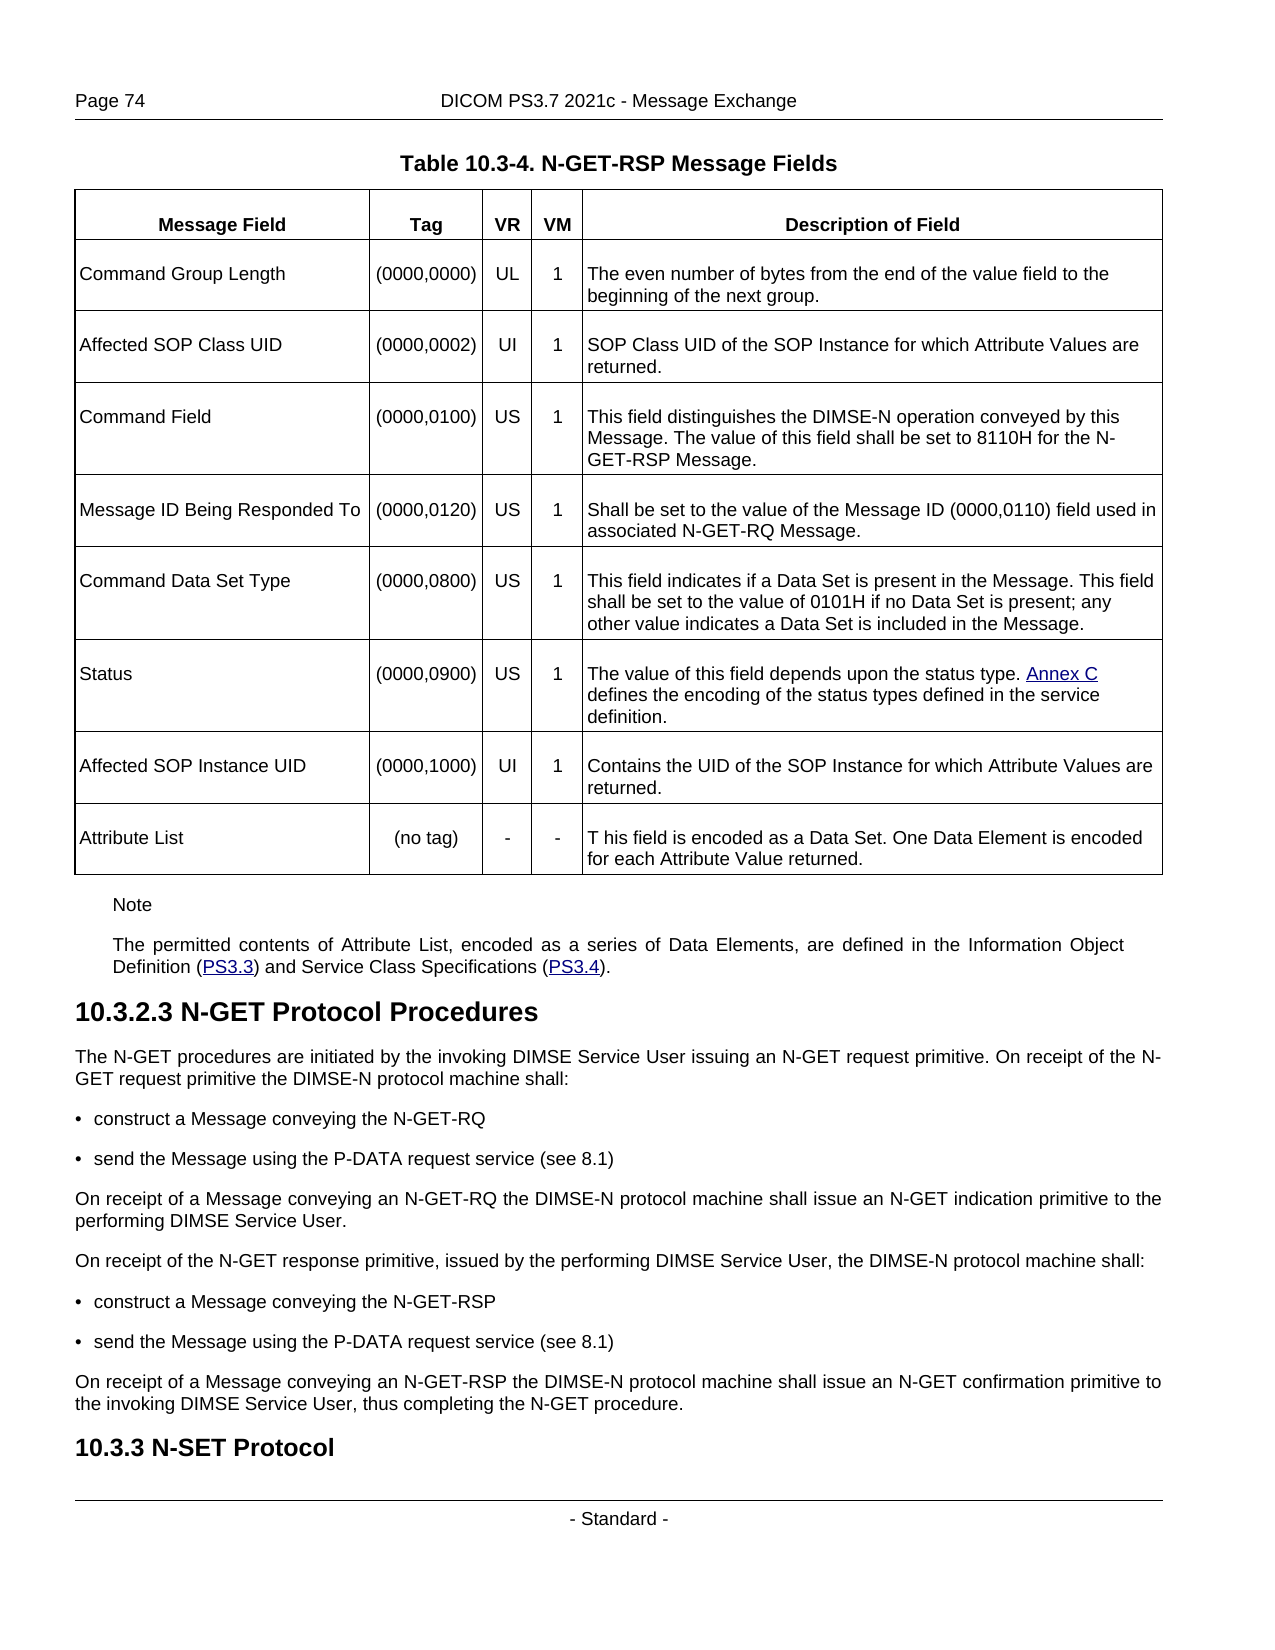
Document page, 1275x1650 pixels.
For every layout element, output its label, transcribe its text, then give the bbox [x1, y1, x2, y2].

table_cell 1 [532, 240, 582, 310]
table_cell (0000,0100) [370, 383, 482, 474]
table_cell US [483, 383, 531, 474]
table_cell 1 [532, 383, 582, 474]
table_cell Attribute List [76, 804, 369, 874]
text On receipt of a Message conveying an N-GET-RQ the DIMSE-N protocol machine shall issue an N-GET indication primitive to the performing DIMSE Service User. [75, 1188, 1162, 1231]
table_cell This field distinguishes the DIMSE-N operation conveyed by this Message. The value of this field shall be set to 8110H for the N-GET-RSP Message. [583, 383, 1162, 474]
table_cell Command Field [76, 383, 369, 474]
table_header Description of Field [583, 190, 1162, 239]
table_cell (0000,0800) [370, 547, 482, 638]
table_cell (no tag) [370, 804, 482, 874]
table_header VM [532, 190, 582, 239]
table_header Message Field [76, 190, 369, 239]
table_cell Command Group Length [76, 240, 369, 310]
table_cell The value of this field depends upon the status type. Annex C defines the encoding of the status types defined in the service definition. [583, 640, 1162, 731]
text • construct a Message conveying the N-GET-RQ [75, 1108, 1162, 1129]
text On receipt of the N-GET response primitive, issued by the performing DIMSE Service User, the DIMSE-N protocol machine shall: [75, 1250, 1162, 1272]
table_cell 1 [532, 475, 582, 546]
table_cell SOP Class UID of the SOP Instance for which Attribute Values are returned. [583, 311, 1162, 382]
table_header Tag [370, 190, 482, 239]
table_cell (0000,1000) [370, 732, 482, 802]
text 10.3.2.3 N-GET Protocol Procedures [75, 996, 1162, 1027]
table_cell 1 [532, 547, 582, 638]
table_cell 1 [532, 732, 582, 802]
text On receipt of a Message conveying an N-GET-RSP the DIMSE-N protocol machine shall issue an N-GET confirmation primitive to the invoking DIMSE Service User, thus completing the N-GET procedure. [75, 1371, 1162, 1414]
table_header VR [483, 190, 531, 239]
table_cell (0000,0900) [370, 640, 482, 731]
text • construct a Message conveying the N-GET-RSP [75, 1290, 1162, 1312]
table_cell UL [483, 240, 531, 310]
table_cell Affected SOP Class UID [76, 311, 369, 382]
table_cell Command Data Set Type [76, 547, 369, 638]
text • send the Message using the P-DATA request service (see 8.1) [75, 1148, 1162, 1169]
table_cell US [483, 475, 531, 546]
table_cell (0000,0000) [370, 240, 482, 310]
table_cell Message ID Being Responded To [76, 475, 369, 546]
table_cell (0000,0002) [370, 311, 482, 382]
table_cell Status [76, 640, 369, 731]
text Note [112, 893, 1125, 915]
table_cell T his field is encoded as a Data Set. One Data Element is encoded for each Attribute Value returned. [583, 804, 1162, 874]
table_cell US [483, 640, 531, 731]
table_cell Contains the UID of the SOP Instance for which Attribute Values are returned. [583, 732, 1162, 802]
table_cell US [483, 547, 531, 638]
text Table 10.3-4. N-GET-RSP Message Fields [75, 150, 1162, 176]
text The permitted contents of Attribute List, encoded as a series of Data Elements, are defined in the Information Object Definition (PS3.3) and Service Class Specifications (PS3.4). [112, 934, 1125, 977]
table_cell The even number of bytes from the end of the value field to the beginning of the next group. [583, 240, 1162, 310]
table_cell - [483, 804, 531, 874]
text • send the Message using the P-DATA request service (see 8.1) [75, 1331, 1162, 1352]
table_cell - [532, 804, 582, 874]
table_cell (0000,0120) [370, 475, 482, 546]
table_cell UI [483, 311, 531, 382]
table_cell Affected SOP Instance UID [76, 732, 369, 802]
table_cell This field indicates if a Data Set is present in the Message. This field shall be set to the value of 0101H if no Data Set is present; any other value indicates a Data Set is included in the Message. [583, 547, 1162, 638]
table_cell Shall be set to the value of the Message ID (0000,0110) field used in associated N-GET-RQ Message. [583, 475, 1162, 546]
text 10.3.3 N-SET Protocol [75, 1433, 1162, 1462]
table_cell 1 [532, 640, 582, 731]
text The N-GET procedures are initiated by the invoking DIMSE Service User issuing an N-GET request primitive. On receipt of the N-GET request primitive the DIMSE-N protocol machine shall: [75, 1046, 1162, 1089]
table_cell UI [483, 732, 531, 802]
table_cell 1 [532, 311, 582, 382]
